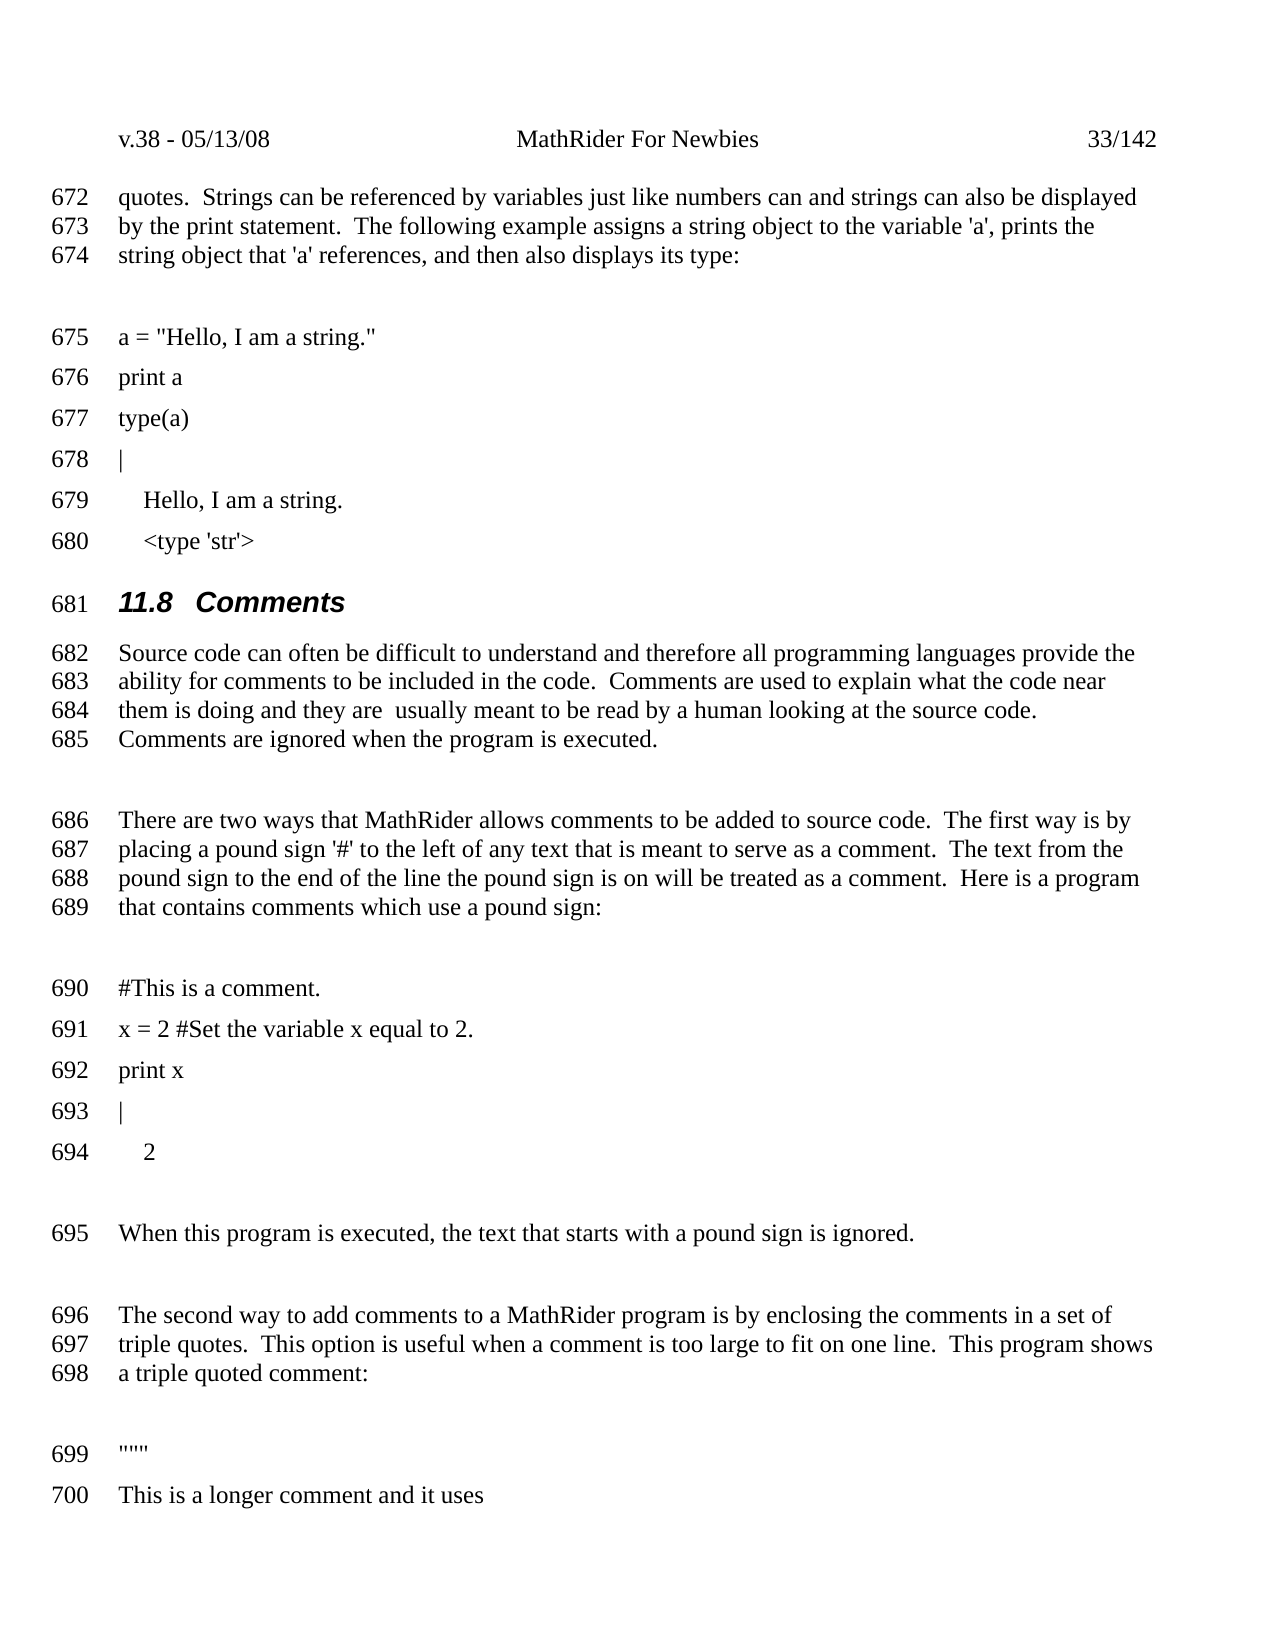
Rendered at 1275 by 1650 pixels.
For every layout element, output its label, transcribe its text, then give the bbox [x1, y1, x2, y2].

text 2 [118, 1137, 1157, 1166]
text a = "Hello, I am a string." [118, 322, 1157, 350]
text print x [118, 1055, 1157, 1084]
text Source code can often be difficult to understand and therefore all programming languages provide the ability for comments to be included in the code. Comments are used to explain what the code near them is doing and they are usually meant to be read by a human looking at the source code. Comments are ignored when the program is executed. [118, 638, 1157, 753]
text x = 2 #Set the variable x equal to 2. [118, 1014, 1157, 1043]
text Hello, I am a string. [118, 485, 1157, 514]
text There are two ways that MathRider allows comments to be added to source code. The first way is by placing a pound sign '#' to the left of any text that is meant to serve as a comment. The text from the pound sign to the end of the line the pound sign is on will be treated as a comment. Here is a program that contains comments which use a pound sign: [118, 806, 1157, 921]
text | [118, 1096, 1157, 1125]
text The second way to add comments to a MathRider program is by enclosing the comments in a set of triple quotes. This option is useful when a comment is too large to fit on one line. This program shows a triple quoted comment: [118, 1300, 1157, 1386]
text #This is a comment. [118, 973, 1157, 1002]
subtitle Comments [118, 586, 1157, 619]
text When this program is executed, the text that starts with a pound sign is ignored. [118, 1218, 1157, 1247]
text """ [118, 1439, 1157, 1468]
text | [118, 444, 1157, 473]
text <type 'str'> [118, 526, 1157, 554]
text print a [118, 362, 1157, 391]
text type(a) [118, 403, 1157, 432]
text This is a longer comment and it uses [118, 1480, 1157, 1509]
text quotes. Strings can be referenced by variables just like numbers can and strings can also be displayed by the print statement. The following example assigns a string object to the variable 'a', prints the string object that 'a' references, and then also displays its type: [118, 182, 1157, 269]
